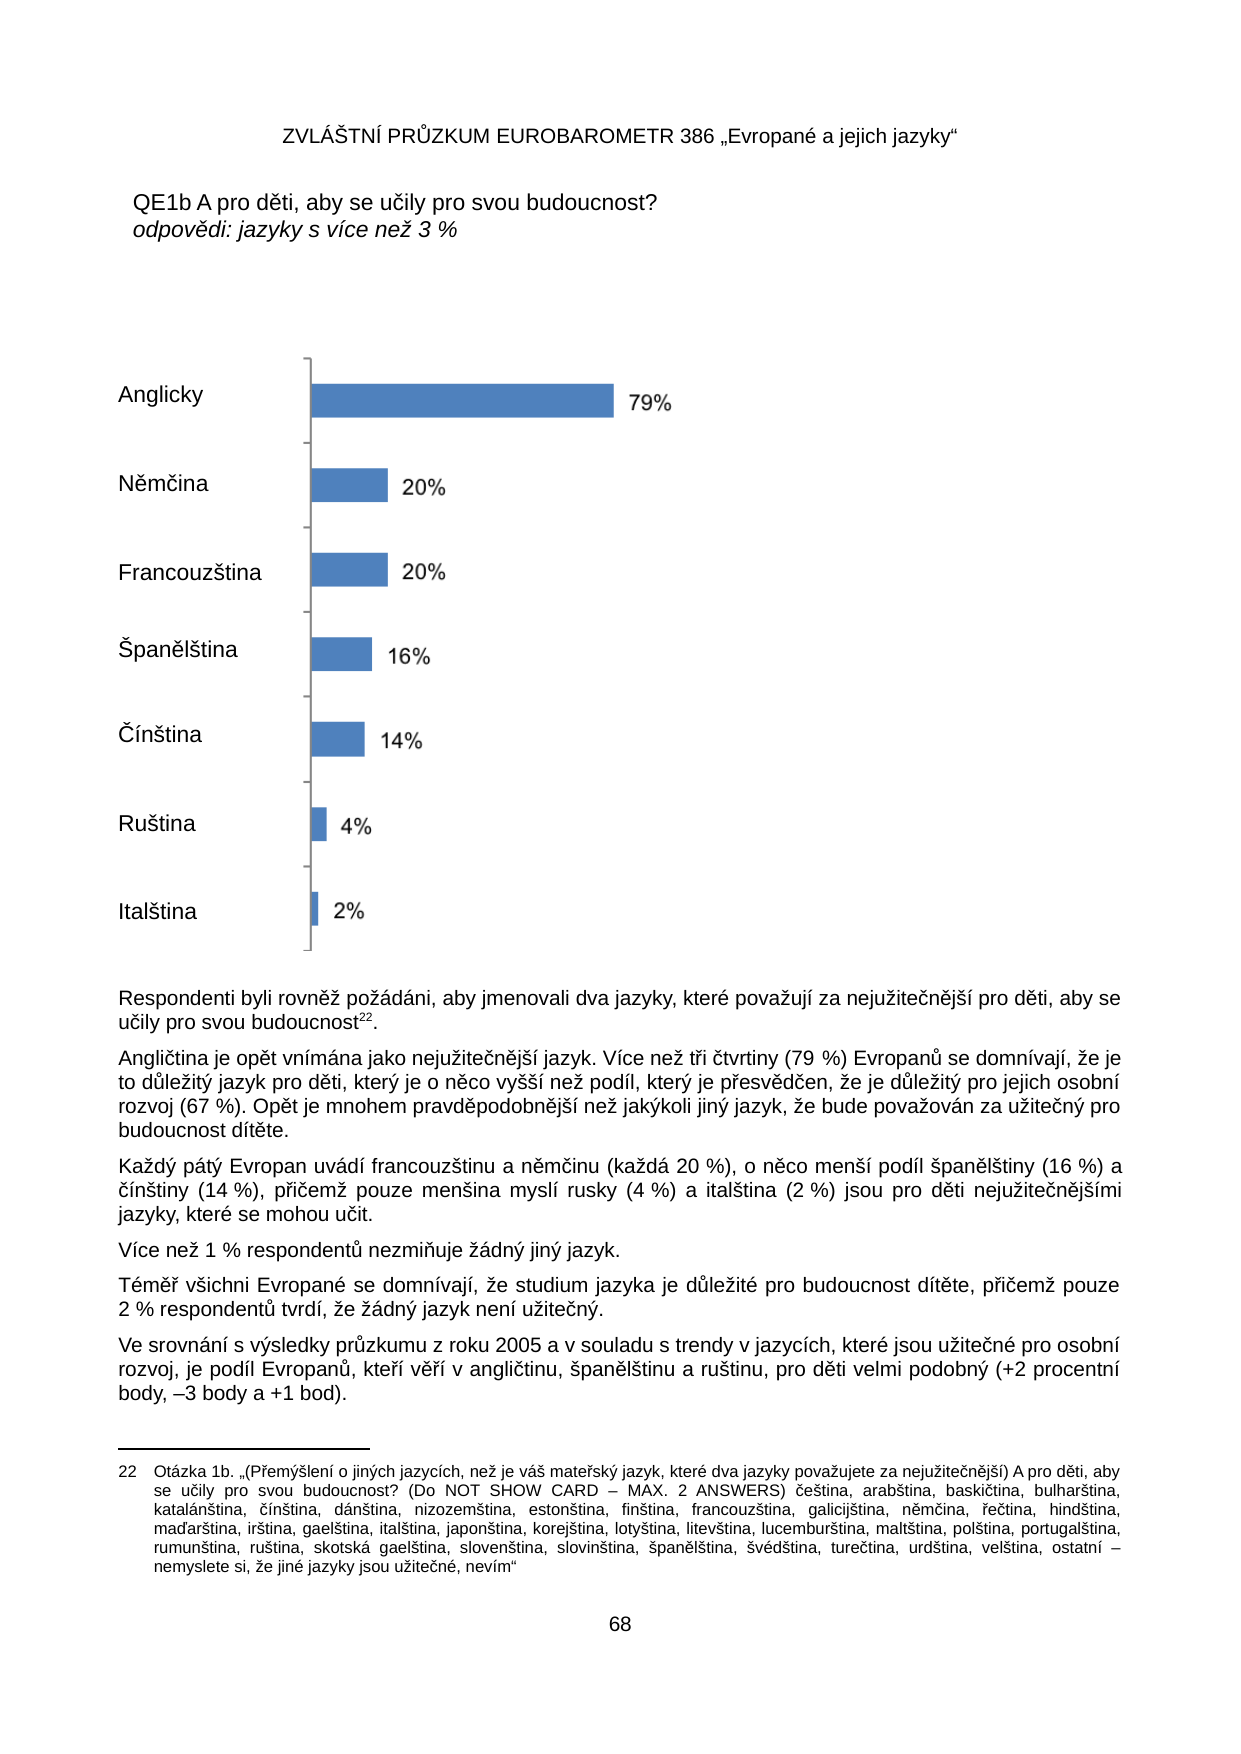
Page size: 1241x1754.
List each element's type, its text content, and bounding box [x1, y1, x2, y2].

text Respondenti byli rovněž požádáni, aby jmenovali dva jazyky, které považují za nejužitečnější pro děti, aby se učily pro svou budoucnost. [118, 986, 1122, 1034]
text Ve srovnání s výsledky průzkumu z roku 2005 a v souladu s trendy v jazycích, které jsou užitečné pro osobní rozvoj, je podíl Evropanů, kteří věří v angličtinu, španělštinu a ruštinu, pro děti velmi podobný (+2 procentní body, –3 body a +1 bod). [118, 1333, 1122, 1405]
text Více než 1 % respondentů nezmiňuje žádný jiný jazyk. [118, 1237, 1122, 1261]
picture [295, 350, 694, 951]
text Otázka 1b. „(Přemýšlení o jiných jazycích, než je váš mateřský jazyk, které dva jazyky považujete za nejužitečnější) A pro děti, aby se učily pro svou budoucnost? (Do NOT SHOW CARD – MAX. 2 ANSWERS) čeština, arabština, baskičtina, bulharština, katalánština, čínština, dánština, nizozemština, estonština, finština, francouzština, galicijština, němčina, řečtina, hindština, maďarština, irština, gaelština, italština, japonština, korejština, lotyština, litevština, lucemburština, maltština, polština, portugalština, rumunština, ruština, skotská gaelština, slovenština, slovinština, španělština, švédština, turečtina, urdština, velština, ostatní – nemyslete si, že jiné jazyky jsou užitečné, nevím“ [118, 1461, 1122, 1576]
text Každý pátý Evropan uvádí francouzštinu a němčinu (každá 20 %), o něco menší podíl španělštiny (16 %) a čínštiny (14 %), přičemž pouze menšina myslí rusky (4 %) a italština (2 %) jsou pro děti nejužitečnějšími jazyky, které se mohou učit. [118, 1154, 1122, 1226]
text Angličtina je opět vnímána jako nejužitečnější jazyk. Více než tři čtvrtiny (79 %) Evropanů se domnívají, že je to důležitý jazyk pro děti, který je o něco vyšší než podíl, který je přesvědčen, že je důležitý pro jejich osobní rozvoj (67 %). Opět je mnohem pravděpodobnější než jakýkoli jiný jazyk, že bude považován za užitečný pro budoucnost dítěte. [118, 1046, 1122, 1142]
text Téměř všichni Evropané se domnívají, že studium jazyka je důležité pro budoucnost dítěte, přičemž pouze 2 % respondentů tvrdí, že žádný jazyk není užitečný. [118, 1273, 1122, 1321]
